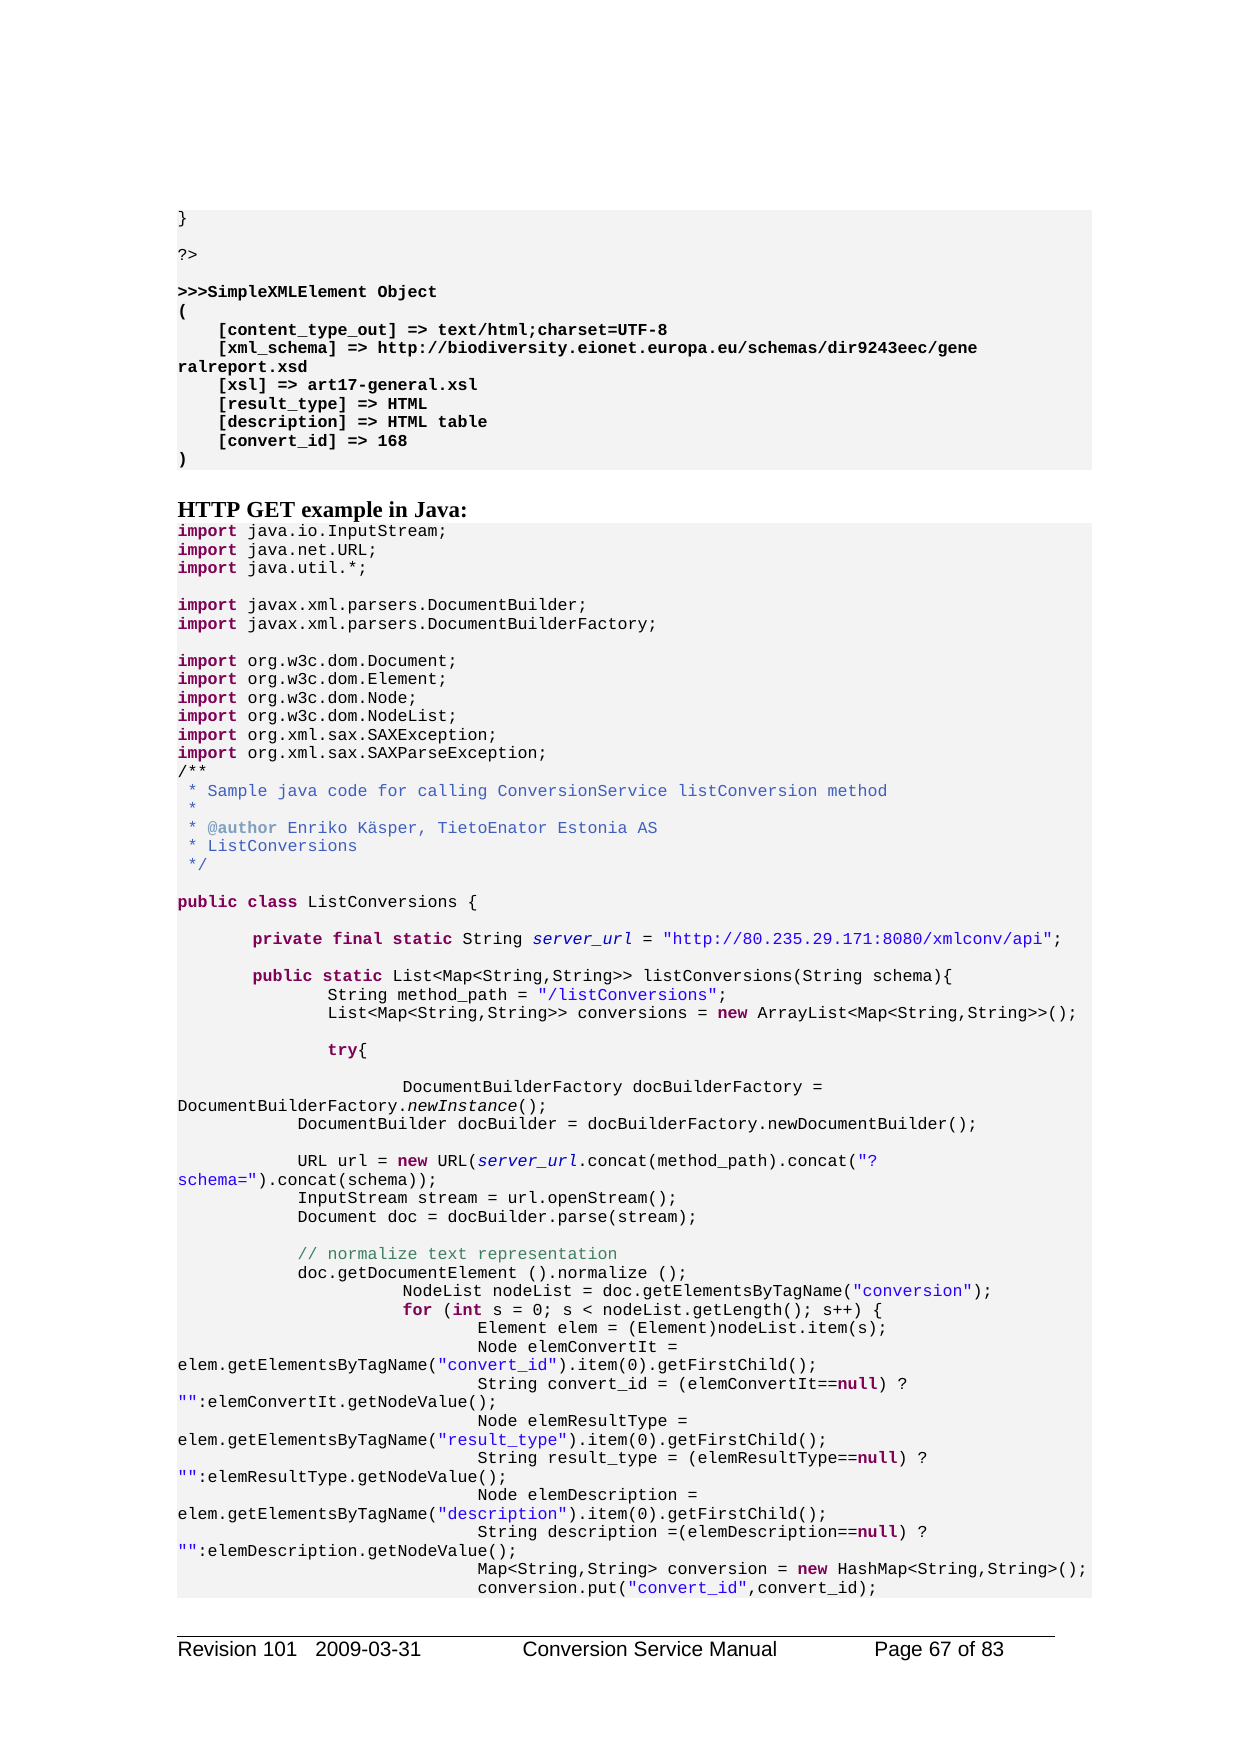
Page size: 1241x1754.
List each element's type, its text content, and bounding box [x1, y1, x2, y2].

list DocumentBuilderFactory docBuilderFactory = DocumentBuilderFactory.newInstance(); [177, 1079, 1092, 1116]
list * @author Enriko Käsper, TietoEnator Estonia AS [177, 819, 1092, 838]
list Node elemConvertIt = elem.getElementsByTagName("convert_id").item(0).getFirstChild(); [177, 1339, 1092, 1376]
text [result_type] => HTML [177, 396, 1092, 414]
text [xml_schema] => http://biodiversity.eionet.europa.eu/schemas/dir9243eec/gene [177, 340, 1092, 358]
list URL url = new URL(server_url.concat(method_path).concat("?schema=").concat(schema)); [177, 1153, 1092, 1190]
text [xsl] => art17-general.xsl [177, 377, 1092, 396]
text [content_type_out] => text/html;charset=UTF-8 [177, 321, 1092, 340]
text [description] => HTML table [177, 414, 1092, 433]
list InputStream stream = url.openStream(); [177, 1190, 1092, 1209]
list * [177, 801, 1092, 819]
list String description =(elemDescription==null) ? "":elemDescription.getNodeValue(); [177, 1524, 1092, 1561]
text >>>SimpleXMLElement Object [177, 284, 1092, 303]
list import org.xml.sax.SAXParseException; [177, 745, 1092, 764]
list DocumentBuilder docBuilder = docBuilderFactory.newDocumentBuilder(); [177, 1116, 1092, 1135]
list * Sample java code for calling ConversionService listConversion method [177, 782, 1092, 801]
list Map<String,String> conversion = new HashMap<String,String>(); [177, 1561, 1092, 1580]
list * ListConversions [177, 838, 1092, 857]
list public class ListConversions { [177, 894, 1092, 912]
list doc.getDocumentElement ().normalize (); [177, 1264, 1092, 1283]
list public static List<Map<String,String>> listConversions(String schema){ [177, 968, 1092, 986]
list String method_path = "/listConversions"; [177, 986, 1092, 1005]
list import javax.xml.parsers.DocumentBuilderFactory; [177, 616, 1092, 634]
text ( [177, 303, 1092, 321]
list import javax.xml.parsers.DocumentBuilder; [177, 597, 1092, 616]
text ralreport.xsd [177, 358, 1092, 377]
list String convert_id = (elemConvertIt==null) ? "":elemConvertIt.getNodeValue(); [177, 1376, 1092, 1413]
list import org.w3c.dom.Element; [177, 671, 1092, 690]
list import java.net.URL; [177, 541, 1092, 560]
list /** [177, 764, 1092, 782]
text [convert_id] => 168 [177, 433, 1092, 451]
list import org.xml.sax.SAXException; [177, 727, 1092, 745]
list for (int s = 0; s < nodeList.getLength(); s++) { [177, 1302, 1092, 1320]
text ?> [177, 247, 1092, 266]
text } [177, 210, 1092, 229]
text ) [177, 451, 1092, 470]
list private final static String server_url = "http://80.235.29.171:8080/xmlconv/api"; [177, 931, 1092, 949]
list // normalize text representation [177, 1246, 1092, 1264]
list Document doc = docBuilder.parse(stream); [177, 1209, 1092, 1227]
list import org.w3c.dom.Document; [177, 653, 1092, 671]
list import java.util.*; [177, 560, 1092, 578]
list try{ [177, 1042, 1092, 1061]
list List<Map<String,String>> conversions = new ArrayList<Map<String,String>>(); [177, 1005, 1092, 1023]
list */ [177, 857, 1092, 875]
list import org.w3c.dom.NodeList; [177, 708, 1092, 727]
list conversion.put("convert_id",convert_id); [177, 1580, 1092, 1598]
list import org.w3c.dom.Node; [177, 690, 1092, 708]
list Element elem = (Element)nodeList.item(s); [177, 1320, 1092, 1339]
list Node elemDescription = elem.getElementsByTagName("description").item(0).getFirstChild(); [177, 1487, 1092, 1524]
text HTTP GET example in Java: [177, 496, 1092, 523]
list Node elemResultType = elem.getElementsByTagName("result_type").item(0).getFirstChild(); [177, 1413, 1092, 1450]
list NodeList nodeList = doc.getElementsByTagName("conversion"); [177, 1283, 1092, 1302]
list import java.io.InputStream; [177, 523, 1092, 541]
list String result_type = (elemResultType==null) ? "":elemResultType.getNodeValue(); [177, 1450, 1092, 1487]
